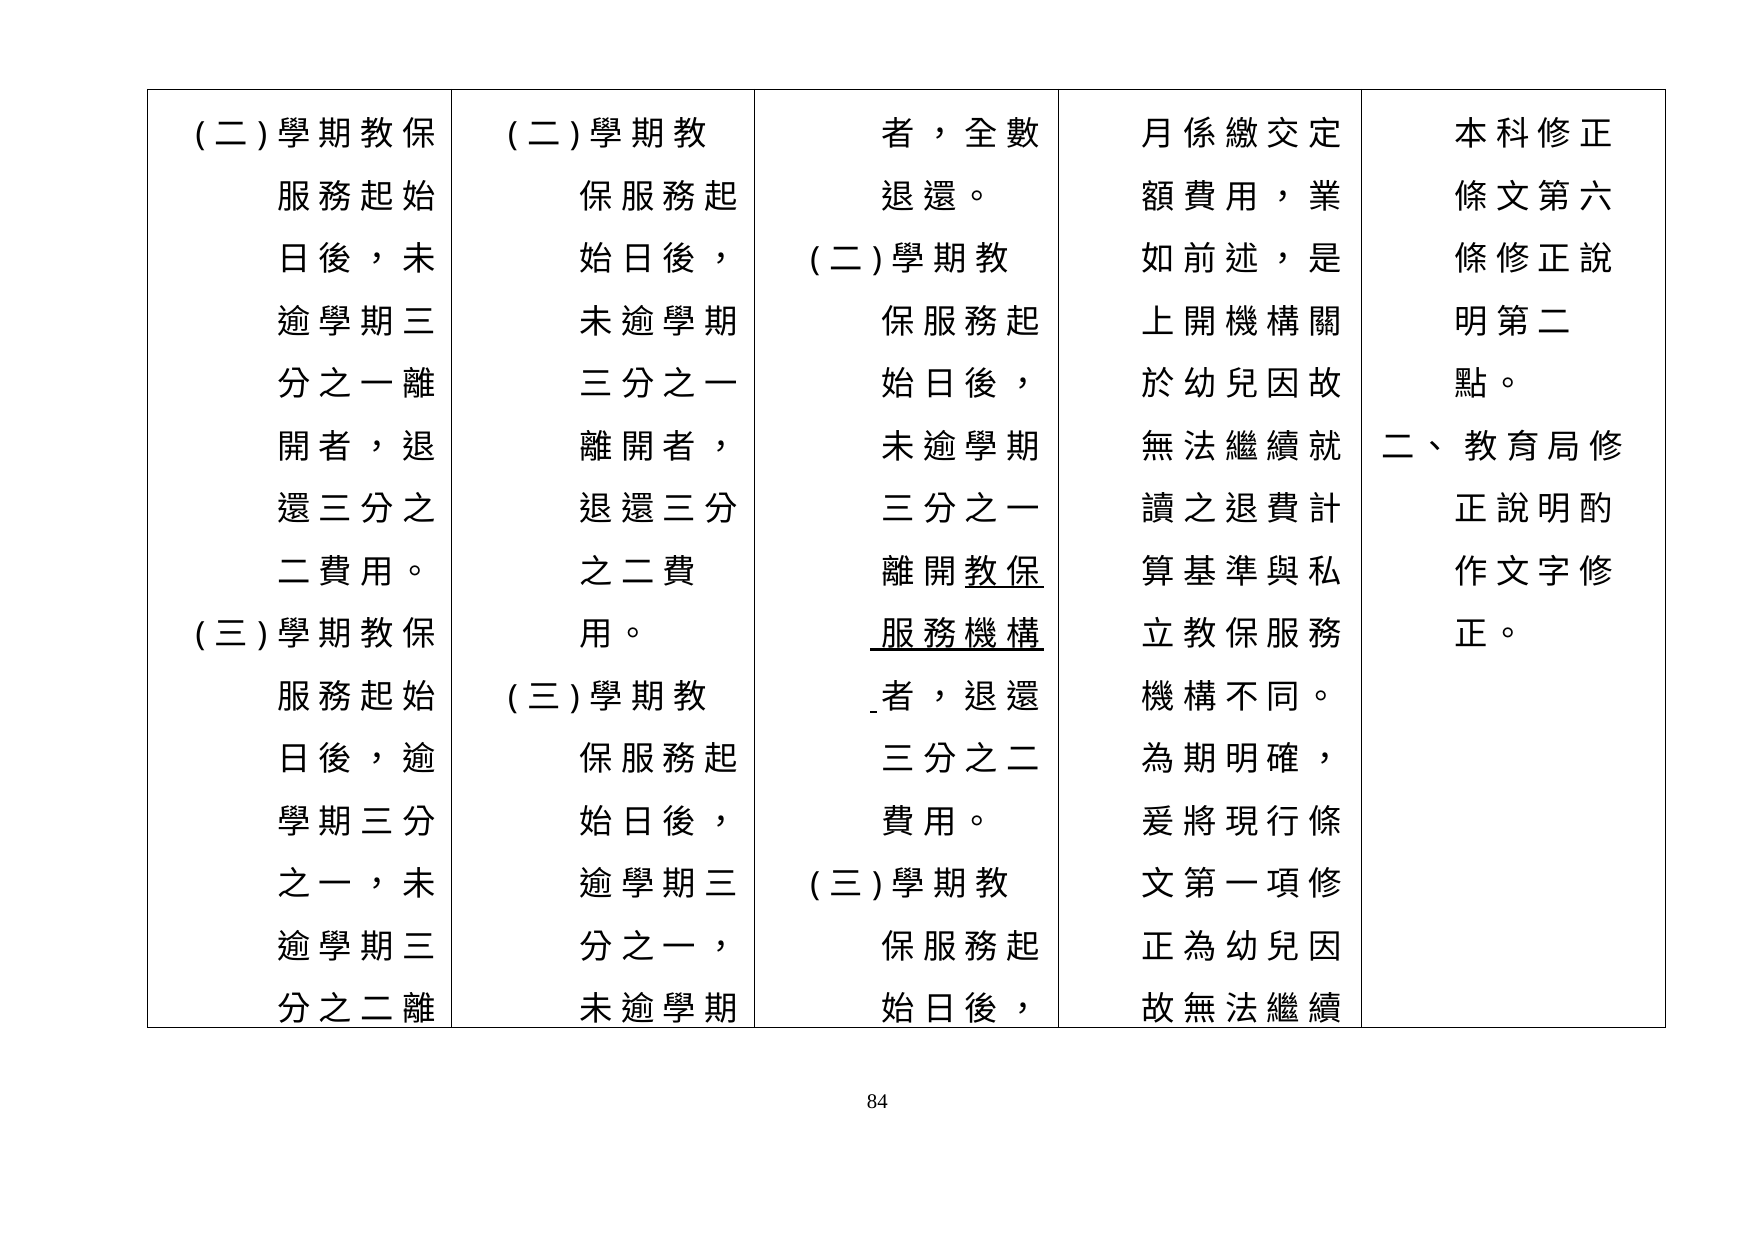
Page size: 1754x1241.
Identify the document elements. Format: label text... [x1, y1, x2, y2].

table_cell [88, 89, 147, 1027]
table_cell 本科修正條文第六條修正說明第二點。 二、教育局修正說明酌作文字修正。 [1362, 90, 1665, 1027]
table_cell [1666, 89, 1683, 1027]
table_cell (二)學期教保服務起始日後，未逾學期三分之一離開者，退還三分之二費用。 (三)學期教保服務起始日後，逾學期三分之一，未逾學期三分之二離 [148, 90, 451, 1027]
table_cell (二)學期教保服務起始日後，未逾學期三分之一離開者，退還三分之二費用。 (三)學期教保服務起始日後，逾學期三分之一，未逾學期 [452, 90, 754, 1027]
table_cell 者，全數退還。 (二)學期教保服務起始日後，未逾學期三分之一離開教保服務機構者，退還三分之二費用。 (三)學期教保服務起始日後， [755, 90, 1058, 1027]
table_cell 月係繳交定額費用，業如前述，是上開機構關於幼兒因故無法繼續就讀之退費計算基準與私立教保服務機構不同。為期明確，爰將現行條文第一項修正為幼兒因故無法繼續 [1059, 90, 1361, 1027]
